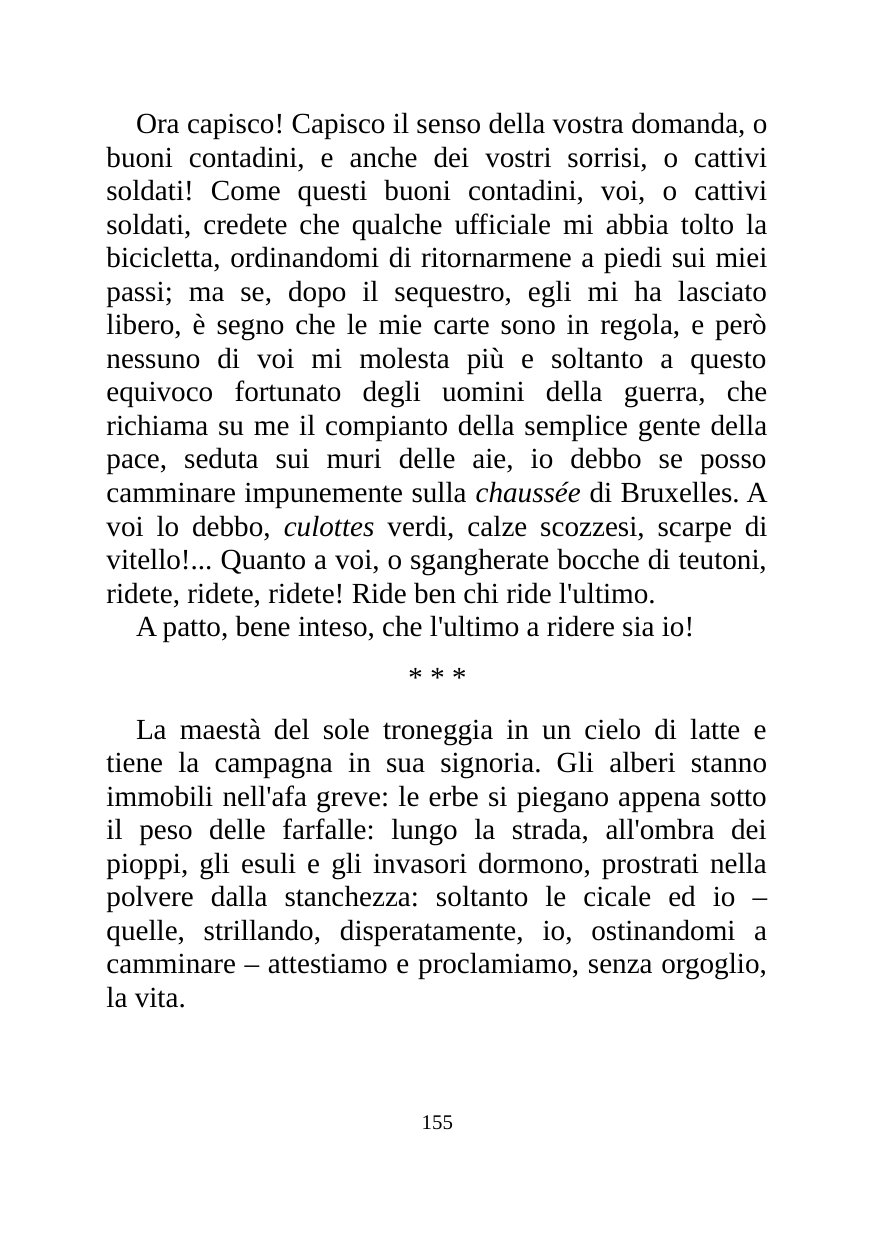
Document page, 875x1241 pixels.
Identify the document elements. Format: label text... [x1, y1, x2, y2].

text A patto, bene inteso, che l'ultimo a ridere sia io! [106, 609, 768, 643]
text Ora capisco! Capisco il senso della vostra domanda, o buoni contadini, e anche dei vostri sorrisi, o cattivi soldati! Come questi buoni contadini, voi, o cattivi soldati, credete che qualche ufficiale mi abbia tolto la bicicletta, ordinandomi di ritornarmene a piedi sui miei passi; ma se, dopo il sequestro, egli mi ha lasciato libero, è segno che le mie carte sono in regola, e però nessuno di voi mi molesta più e soltanto a questo equivoco fortunato degli uomini della guerra, che richiama su me il compianto della semplice gente della pace, seduta sui muri delle aie, io debbo se posso camminare impunemente sulla chaussée di Bruxelles. A voi lo debbo, culottes verdi, calze scozzesi, scarpe di vitello!... Quanto a voi, o sgangherate bocche di teutoni, ridete, ridete, ridete! Ride ben chi ride l'ultimo. [106, 106, 768, 609]
text La maestà del sole troneggia in un cielo di latte e tiene la campagna in sua signoria. Gli alberi stanno immobili nell'afa greve: le erbe si piegano appena sotto il peso delle farfalle: lungo la strada, all'ombra dei pioppi, gli esuli e gli invasori dormono, prostrati nella polvere dalla stanchezza: soltanto le cicale ed io – quelle, strillando, disperatamente, io, ostinandomi a camminare – attestiamo e proclamiamo, senza orgoglio, la vita. [106, 712, 768, 1014]
text * * * [106, 661, 768, 694]
